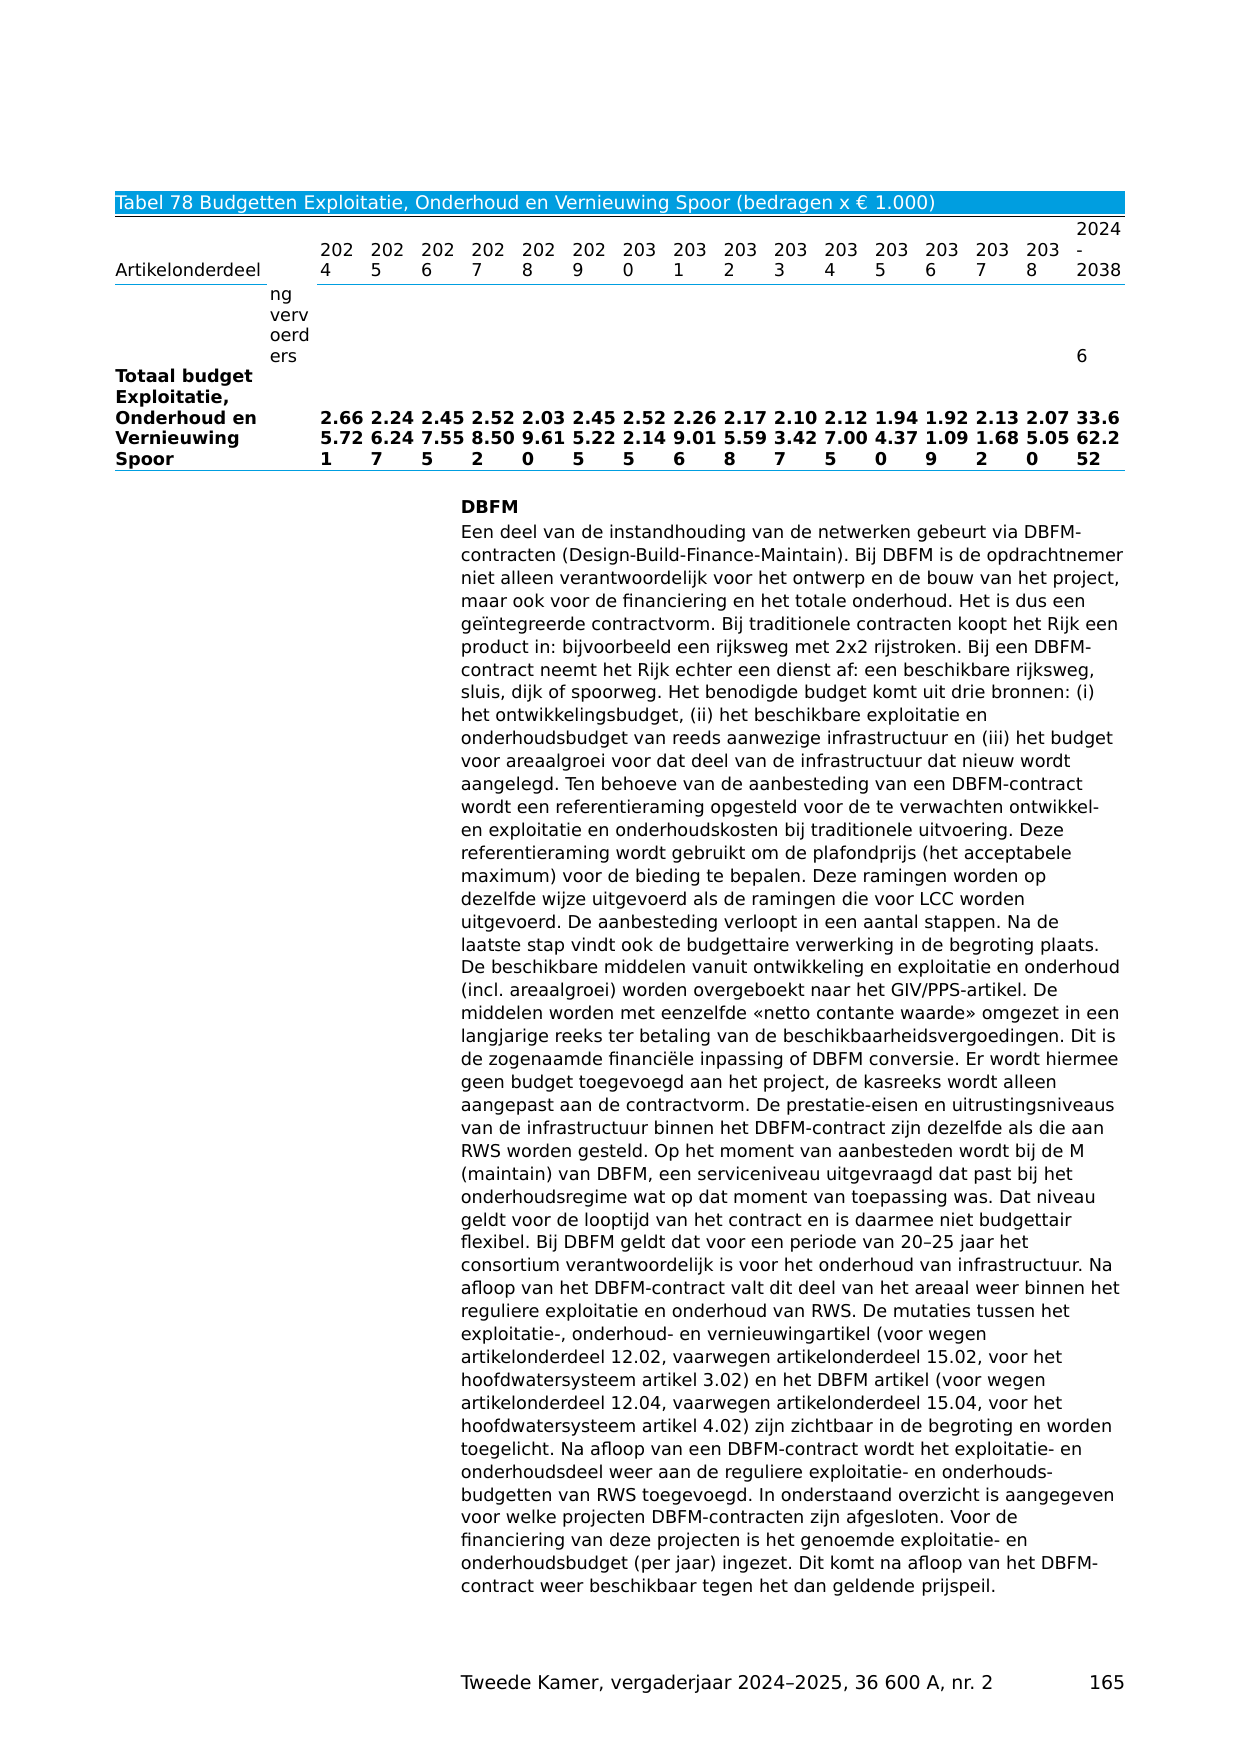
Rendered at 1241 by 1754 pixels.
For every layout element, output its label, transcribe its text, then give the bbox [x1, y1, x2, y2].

table_cell 2.131.682 [973, 366, 1023, 469]
table_cell [317, 285, 367, 366]
table_cell 2027 [468, 217, 519, 284]
table_cell 2.075.050 [1023, 366, 1073, 469]
table_cell Artikelonderdeel [115, 217, 267, 284]
table_cell 2033 [771, 217, 821, 284]
text DBFM [461, 495, 1125, 518]
table_cell 2036 [922, 217, 972, 284]
table_cell 2037 [973, 217, 1023, 284]
table_cell [1023, 285, 1073, 366]
table_cell 2.175.598 [720, 366, 771, 469]
table_cell 2025 [368, 217, 418, 284]
table_cell [418, 285, 468, 366]
table_cell [468, 285, 519, 366]
table_cell Totaal budget Exploitatie, Onderhoud en Vernieuwing Spoor [115, 366, 267, 469]
table_cell 2030 [620, 217, 670, 284]
table_cell 33.662.252 [1073, 366, 1125, 469]
table_cell 2.103.427 [771, 366, 821, 469]
table_cell 2.127.005 [821, 366, 872, 469]
table_cell [569, 285, 619, 366]
table_cell 1.921.099 [922, 366, 972, 469]
table_cell [720, 285, 771, 366]
table_cell 2024 [317, 217, 367, 284]
table_cell [267, 366, 317, 469]
table_cell [973, 285, 1023, 366]
text Een deel van de instandhouding van de netwerken gebeurt via DBFM-contracten (Design-Build-Finance-Maintain). Bij DBFM is de opdrachtnemer niet alleen verantwoordelijk voor het ontwerp en de bouw van het project, maar ook voor de financiering en het totale onderhoud. Het is dus een geïntegreerde contractvorm. Bij traditionele contracten koopt het Rijk een product in: bijvoorbeeld een rijksweg met 2x2 rijstroken. Bij een DBFM-contract neemt het Rijk echter een dienst af: een beschikbare rijksweg, sluis, dijk of spoorweg. Het benodigde budget komt uit drie bronnen: (i) het ontwikkelingsbudget, (ii) het beschikbare exploitatie en onderhoudsbudget van reeds aanwezige infrastructuur en (iii) het budget voor areaalgroei voor dat deel van de infrastructuur dat nieuw wordt aangelegd. Ten behoeve van de aanbesteding van een DBFM-contract wordt een referentieraming opgesteld voor de te verwachten ontwikkel- en exploitatie en onderhoudskosten bij traditionele uitvoering. Deze referentieraming wordt gebruikt om de plafondprijs (het acceptabele maximum) voor de bieding te bepalen. Deze ramingen worden op dezelfde wijze uitgevoerd als de ramingen die voor LCC worden uitgevoerd. De aanbesteding verloopt in een aantal stappen. Na de laatste stap vindt ook de budgettaire verwerking in de begroting plaats. De beschikbare middelen vanuit ontwikkeling en exploitatie en onderhoud (incl. areaalgroei) worden overgeboekt naar het GIV/PPS-artikel. De middelen worden met eenzelfde «netto contante waarde» omgezet in een langjarige reeks ter betaling van de beschikbaarheidsvergoedingen. Dit is de zogenaamde financiële inpassing of DBFM conversie. Er wordt hiermee geen budget toegevoegd aan het project, de kasreeks wordt alleen aangepast aan de contractvorm. De prestatie-eisen en uitrustingsniveaus van de infrastructuur binnen het DBFM-contract zijn dezelfde als die aan RWS worden gesteld. Op het moment van aanbesteden wordt bij de M (maintain) van DBFM, een serviceniveau uitgevraagd dat past bij het onderhoudsregime wat op dat moment van toepassing was. Dat niveau geldt voor de looptijd van het contract en is daarmee niet budgettair flexibel. Bij DBFM geldt dat voor een periode van 20–25 jaar het consortium verantwoordelijk is voor het onderhoud van infrastructuur. Na afloop van het DBFM-contract valt dit deel van het areaal weer binnen het reguliere exploitatie en onderhoud van RWS. De mutaties tussen het exploitatie-, onderhoud- en vernieuwingartikel (voor wegen artikelonderdeel 12.02, vaarwegen artikelonderdeel 15.02, voor het hoofdwatersysteem artikel 3.02) en het DBFM artikel (voor wegen artikelonderdeel 12.04, vaarwegen artikelonderdeel 15.04, voor het hoofdwatersysteem artikel 4.02) zijn zichtbaar in de begroting en worden toegelicht. Na afloop van een DBFM-contract wordt het exploitatie- en onderhoudsdeel weer aan de reguliere exploitatie- en onderhouds-budgetten van RWS toegevoegd. In onderstaand overzicht is aangegeven voor welke projecten DBFM-contracten zijn afgesloten. Voor de financiering van deze projecten is het genoemde exploitatie- en onderhoudsbudget (per jaar) ingezet. Dit komt na afloop van het DBFM-contract weer beschikbaar tegen het dan geldende prijspeil. [461, 520, 1125, 1597]
table_cell 2.039.610 [519, 366, 569, 469]
table_cell [519, 285, 569, 366]
table_cell [821, 285, 872, 366]
table_cell 2.665.721 [317, 366, 367, 469]
table_cell 1.944.370 [872, 366, 922, 469]
table_cell [368, 285, 418, 366]
table_cell [670, 285, 720, 366]
table_cell 2038 [1023, 217, 1073, 284]
table_cell 6 [1073, 285, 1125, 366]
table_cell [115, 285, 267, 366]
table_cell 2.246.247 [368, 366, 418, 469]
table_cell 2024-2038 [1073, 217, 1125, 284]
table_cell 2.528.502 [468, 366, 519, 469]
table_cell 2028 [519, 217, 569, 284]
table_cell ng vervoerders [267, 284, 317, 366]
table_cell 2.522.145 [620, 366, 670, 469]
table_cell [267, 217, 317, 284]
table_cell 2032 [720, 217, 771, 284]
table_cell [922, 285, 972, 366]
table_cell [771, 285, 821, 366]
table_cell 2026 [418, 217, 468, 284]
table_cell [872, 285, 922, 366]
table_cell 2.455.225 [569, 366, 619, 469]
table_cell 2034 [821, 217, 872, 284]
table_cell 2029 [569, 217, 619, 284]
table_cell 2.457.555 [418, 366, 468, 469]
table_cell 2031 [670, 217, 720, 284]
table_cell 2035 [872, 217, 922, 284]
table_cell 2.269.016 [670, 366, 720, 469]
table_cell [620, 285, 670, 366]
